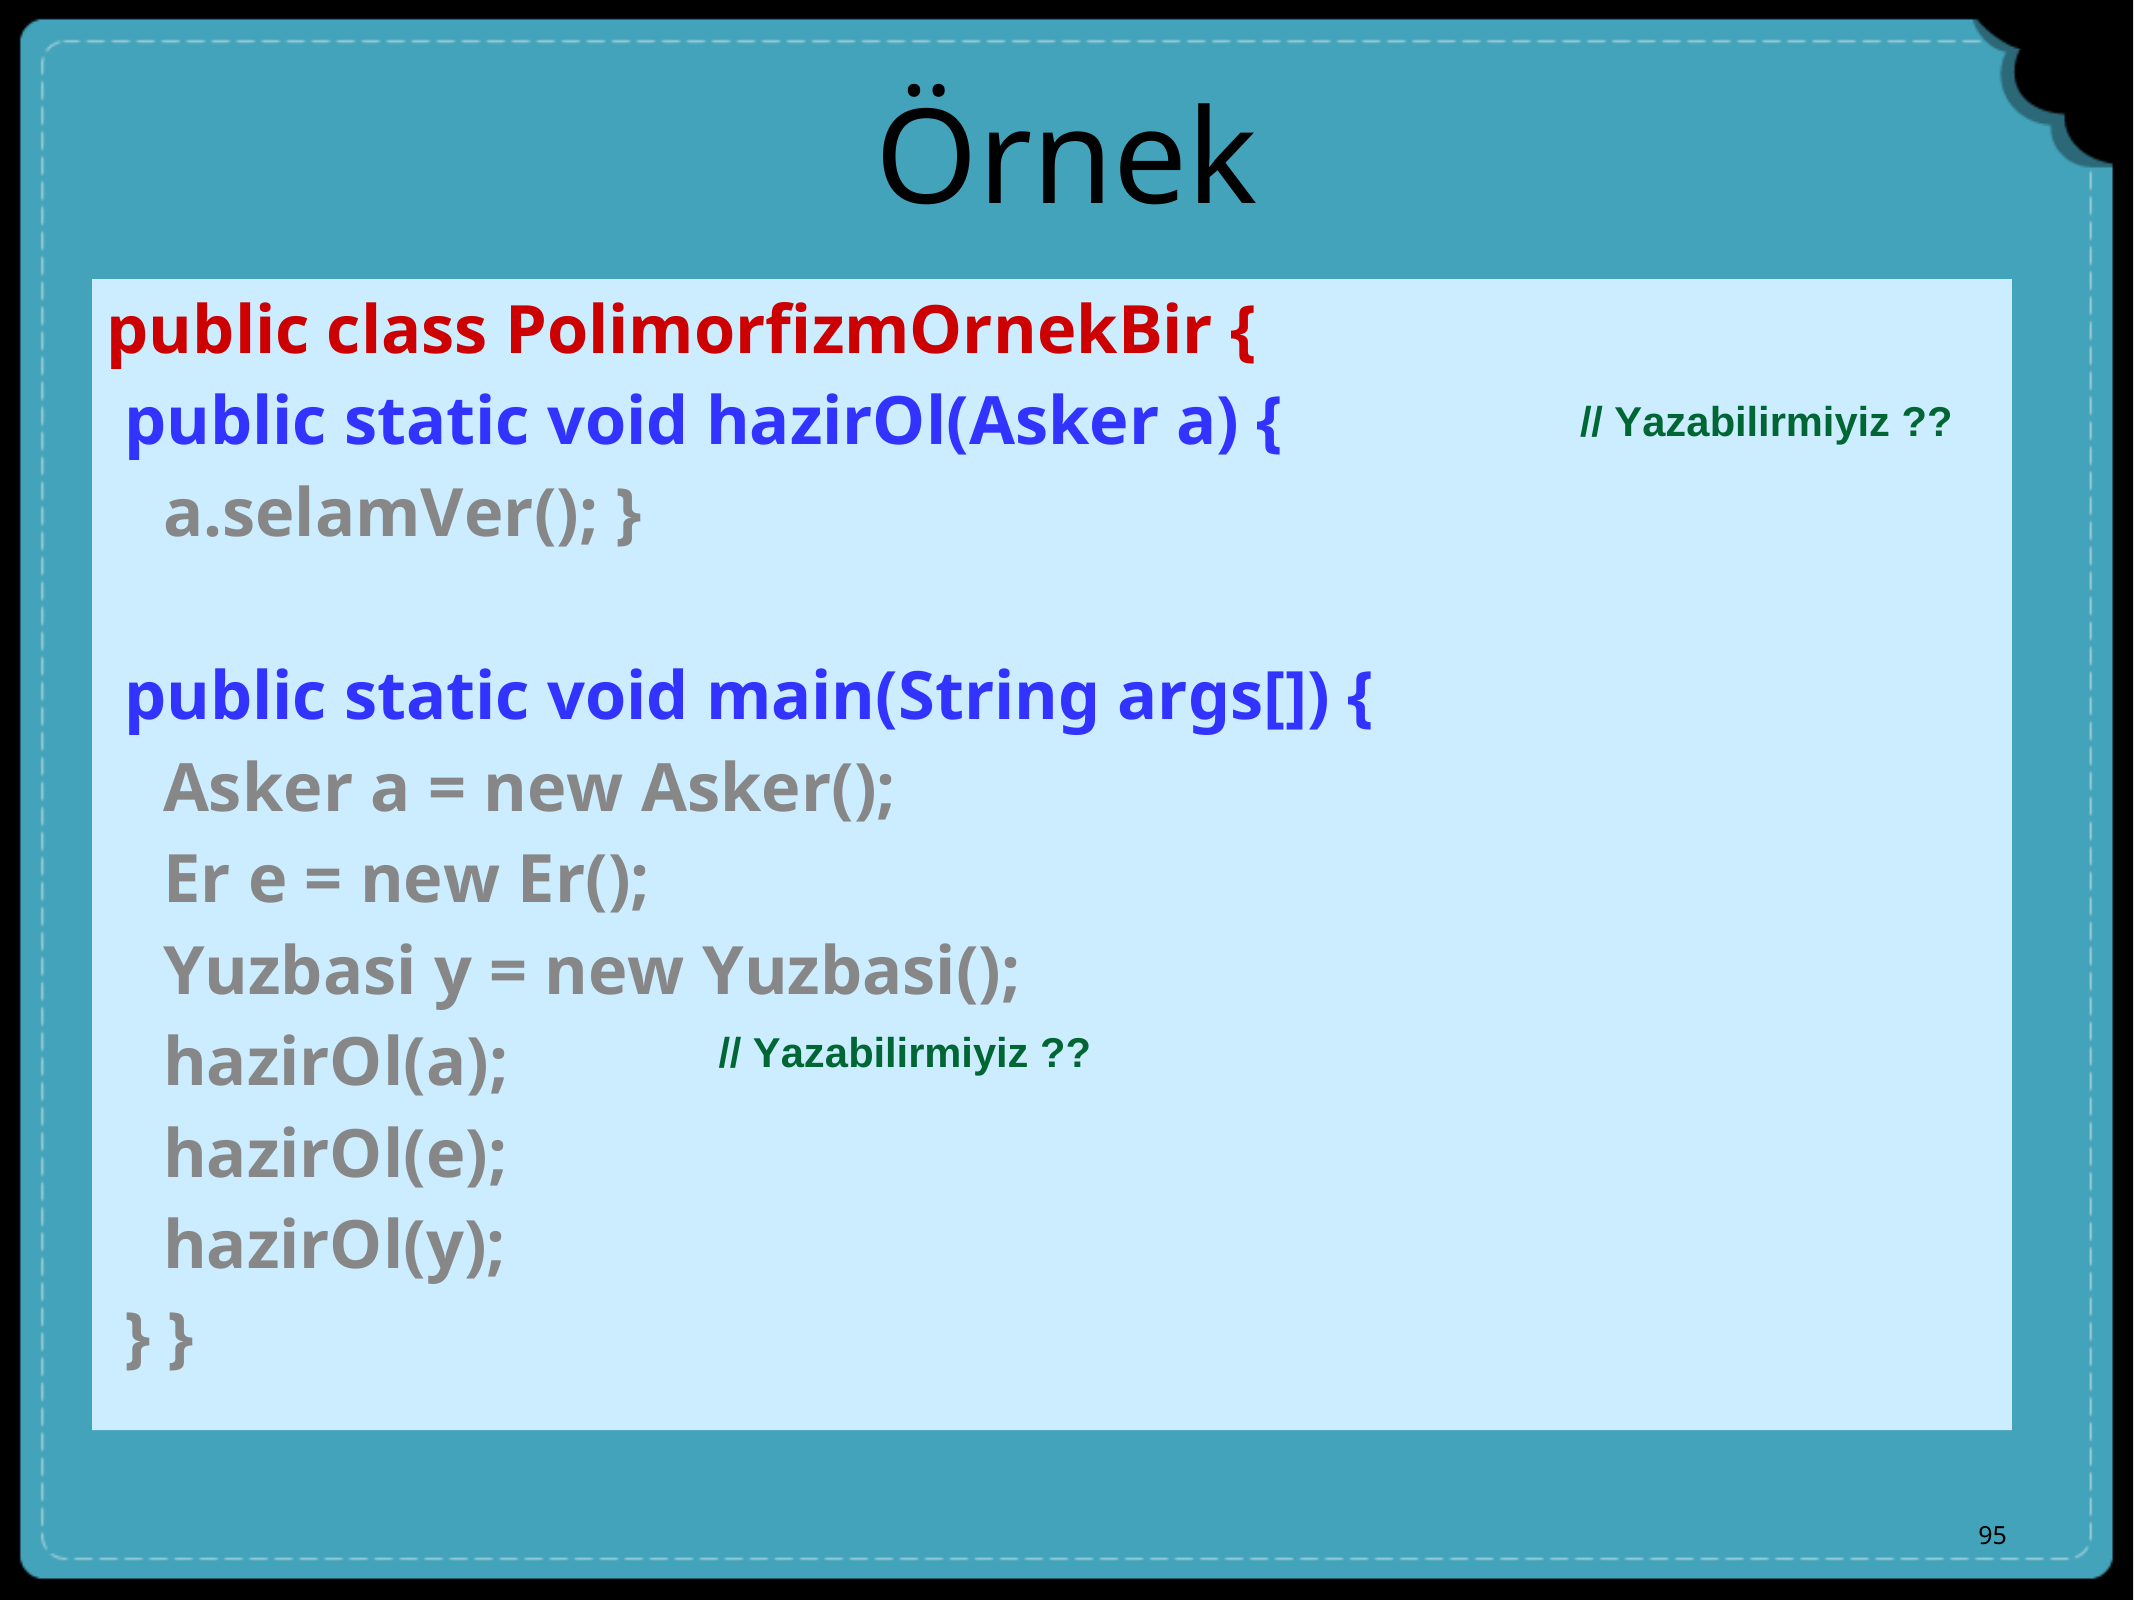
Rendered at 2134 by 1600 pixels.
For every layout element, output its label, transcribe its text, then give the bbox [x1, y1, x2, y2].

text_box // Yazabilirmiyiz ?? [1565, 387, 1980, 453]
text_box // Yazabilirmiyiz ?? [703, 1018, 1118, 1085]
title Örnek [106, 64, 2027, 311]
list public class PolimorfizmOrnekBir { public static void hazirOl(Asker a) { a.selamVer(); } public static void main(String args[]) { Asker a = new Asker(); Er e = new Er(); Yuzbasi y = new Yuzbasi(); hazirOl(a); hazirOl(e); hazirOl(y); } } [92, 279, 2012, 1431]
picture [0, 0, 2134, 1600]
